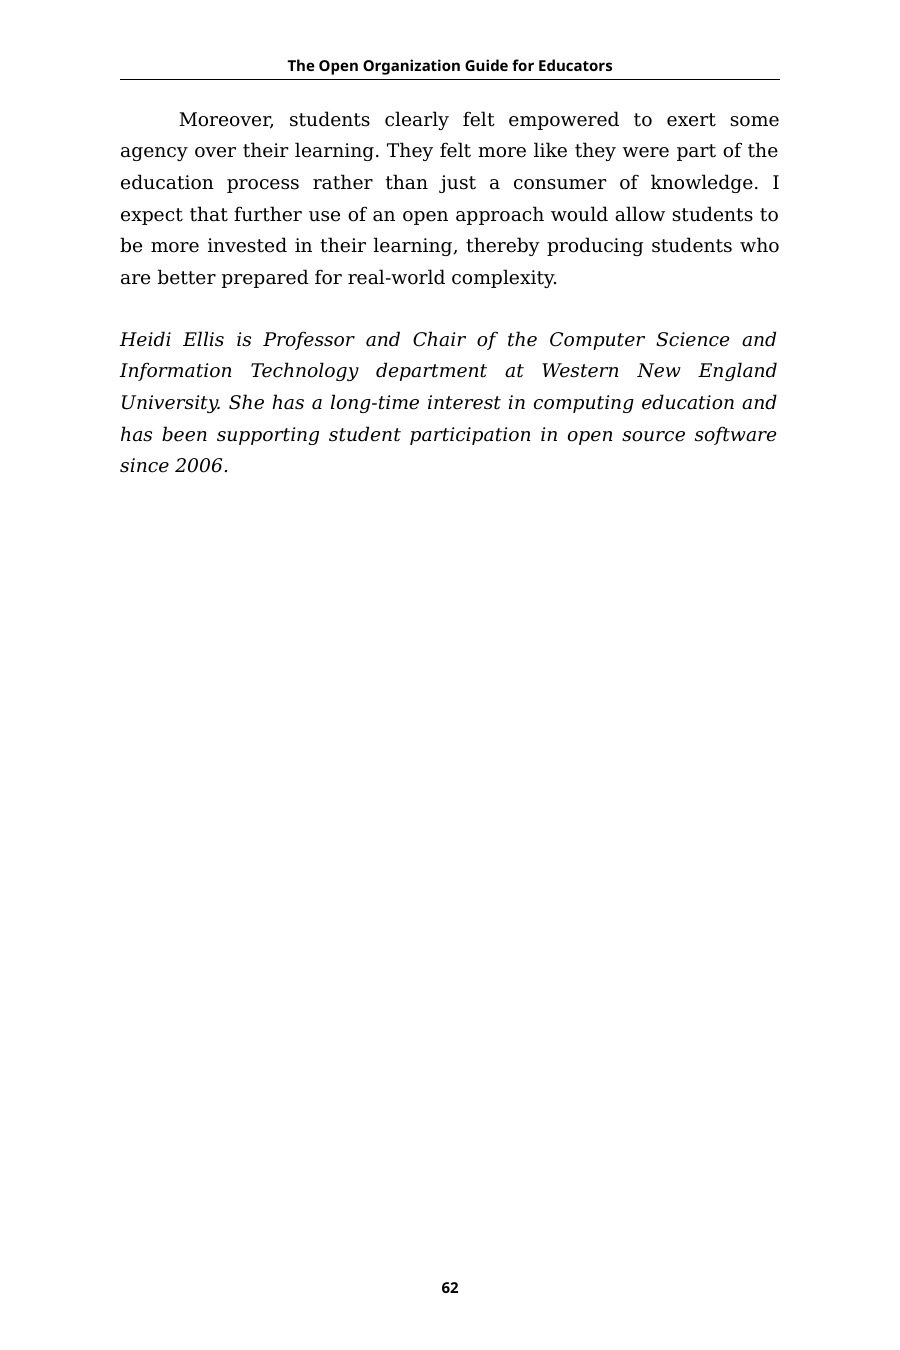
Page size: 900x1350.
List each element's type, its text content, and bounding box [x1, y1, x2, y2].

text Heidi Ellis is Professor and Chair of the Computer Science and Information Technology department at Western New England University. She has a long-time interest in computing education and has been supporting student participation in open source software since 2006. [120, 329, 780, 477]
text Moreover, students clearly felt empowered to exert some agency over their learning. They felt more like they were part of the education process rather than just a consumer of knowledge. I expect that further use of an open approach would allow students to be more invested in their learning, thereby producing students who are better prepared for real-world complexity. [120, 109, 780, 289]
